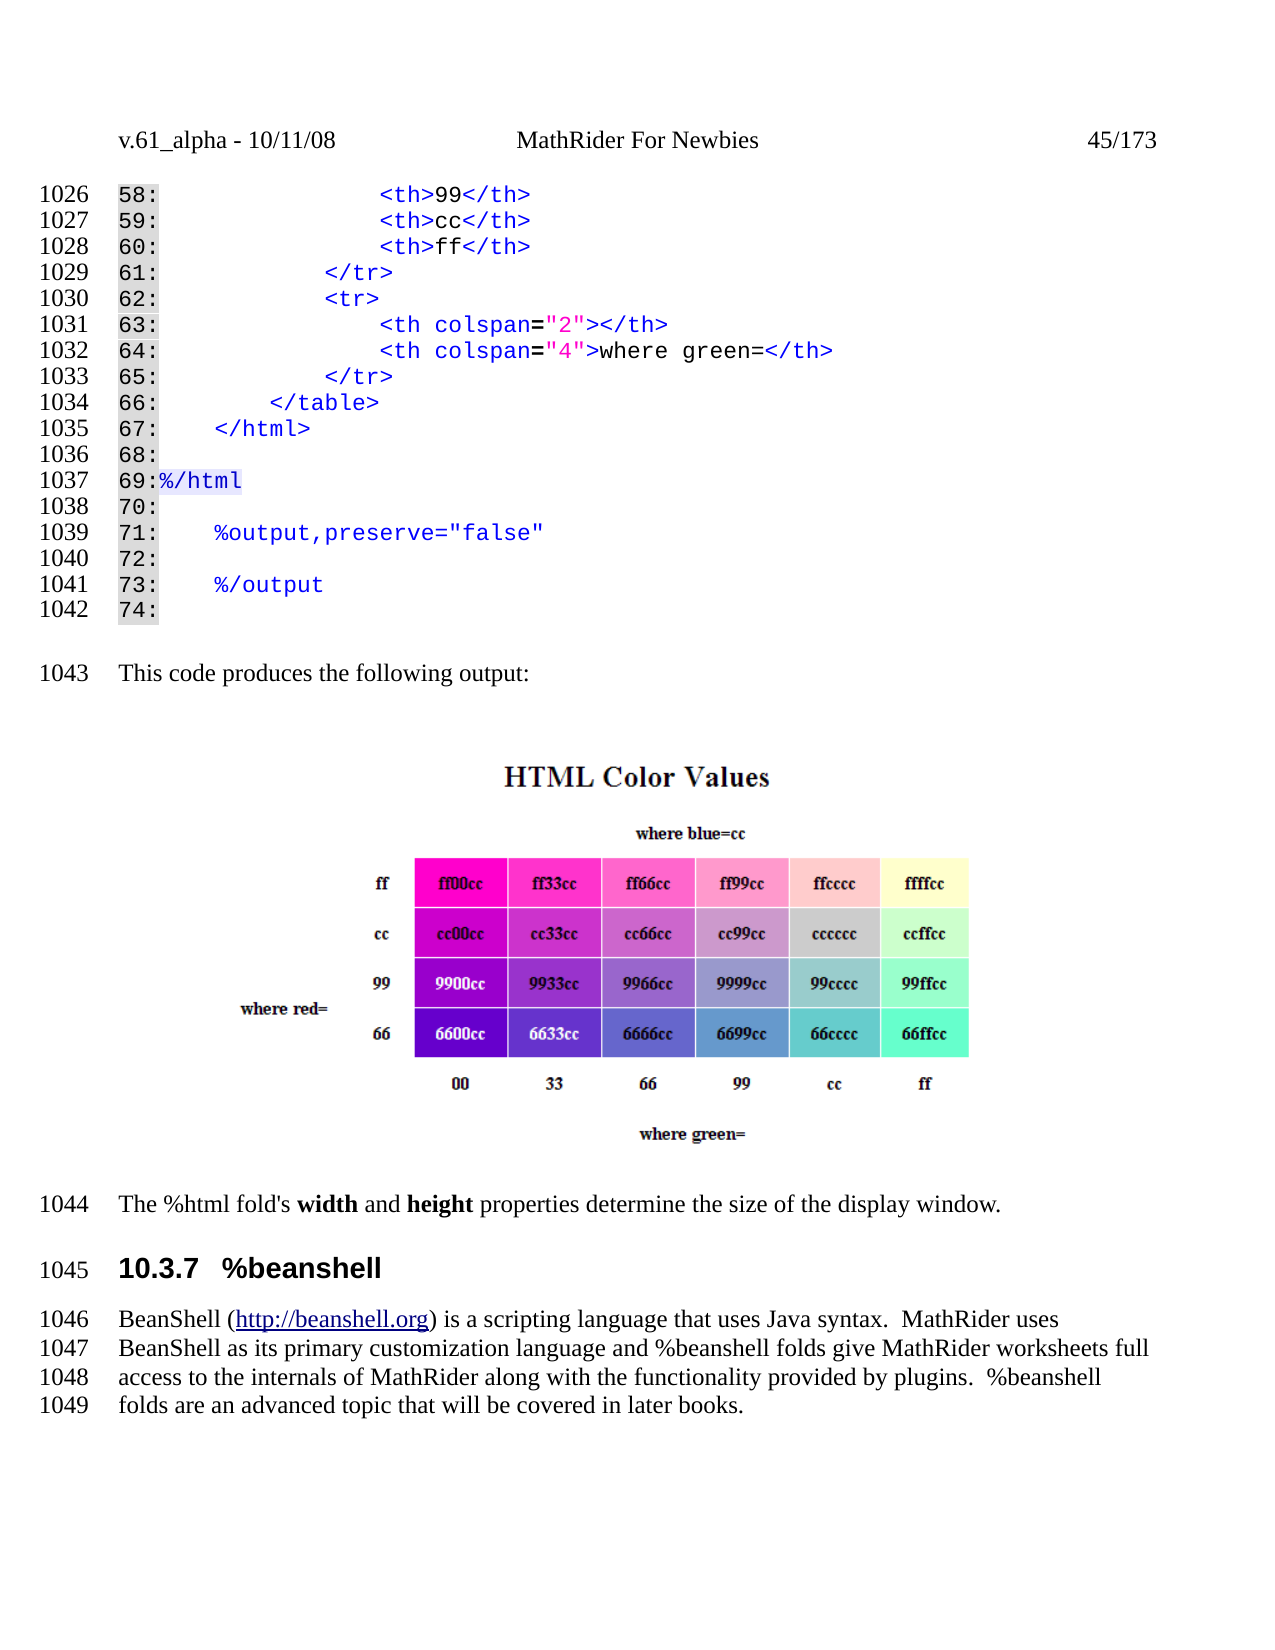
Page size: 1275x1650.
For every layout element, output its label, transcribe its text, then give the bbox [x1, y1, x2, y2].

text 61: </tr> [118, 262, 1157, 288]
text 67: </html> [118, 417, 1157, 443]
text 64: <th colspan="4">where green=</th> [118, 339, 1157, 365]
text 71: %output,preserve="false" [118, 521, 1157, 547]
text 63: <th colspan="2"></th> [118, 313, 1157, 339]
text 70: [118, 495, 1157, 521]
text 69:%/html [118, 469, 1157, 495]
text 73: %/output [118, 573, 1157, 599]
text The %html fold's width and height properties determine the size of the display window. [118, 1190, 1157, 1218]
text 72: [118, 547, 1157, 573]
text This code produces the following output: [118, 658, 1157, 687]
text 68: [118, 443, 1157, 469]
text BeanShell (http://beanshell.org) is a scripting language that uses Java syntax. MathRider uses BeanShell as its primary customization language and %beanshell folds give MathRider worksheets full access to the internals of MathRider along with the functionality provided by plugins. %beanshell folds are an advanced topic that will be covered in later books. [118, 1304, 1157, 1419]
text 58: <th>99</th> [118, 184, 1157, 210]
text 59: <th>cc</th> [118, 210, 1157, 236]
picture [216, 738, 1059, 1190]
subtitle %beanshell [118, 1251, 1157, 1284]
text 74: [118, 599, 1157, 625]
text 65: </tr> [118, 365, 1157, 391]
text 60: <th>ff</th> [118, 236, 1157, 262]
text 66: </table> [118, 391, 1157, 417]
text 62: <tr> [118, 288, 1157, 313]
